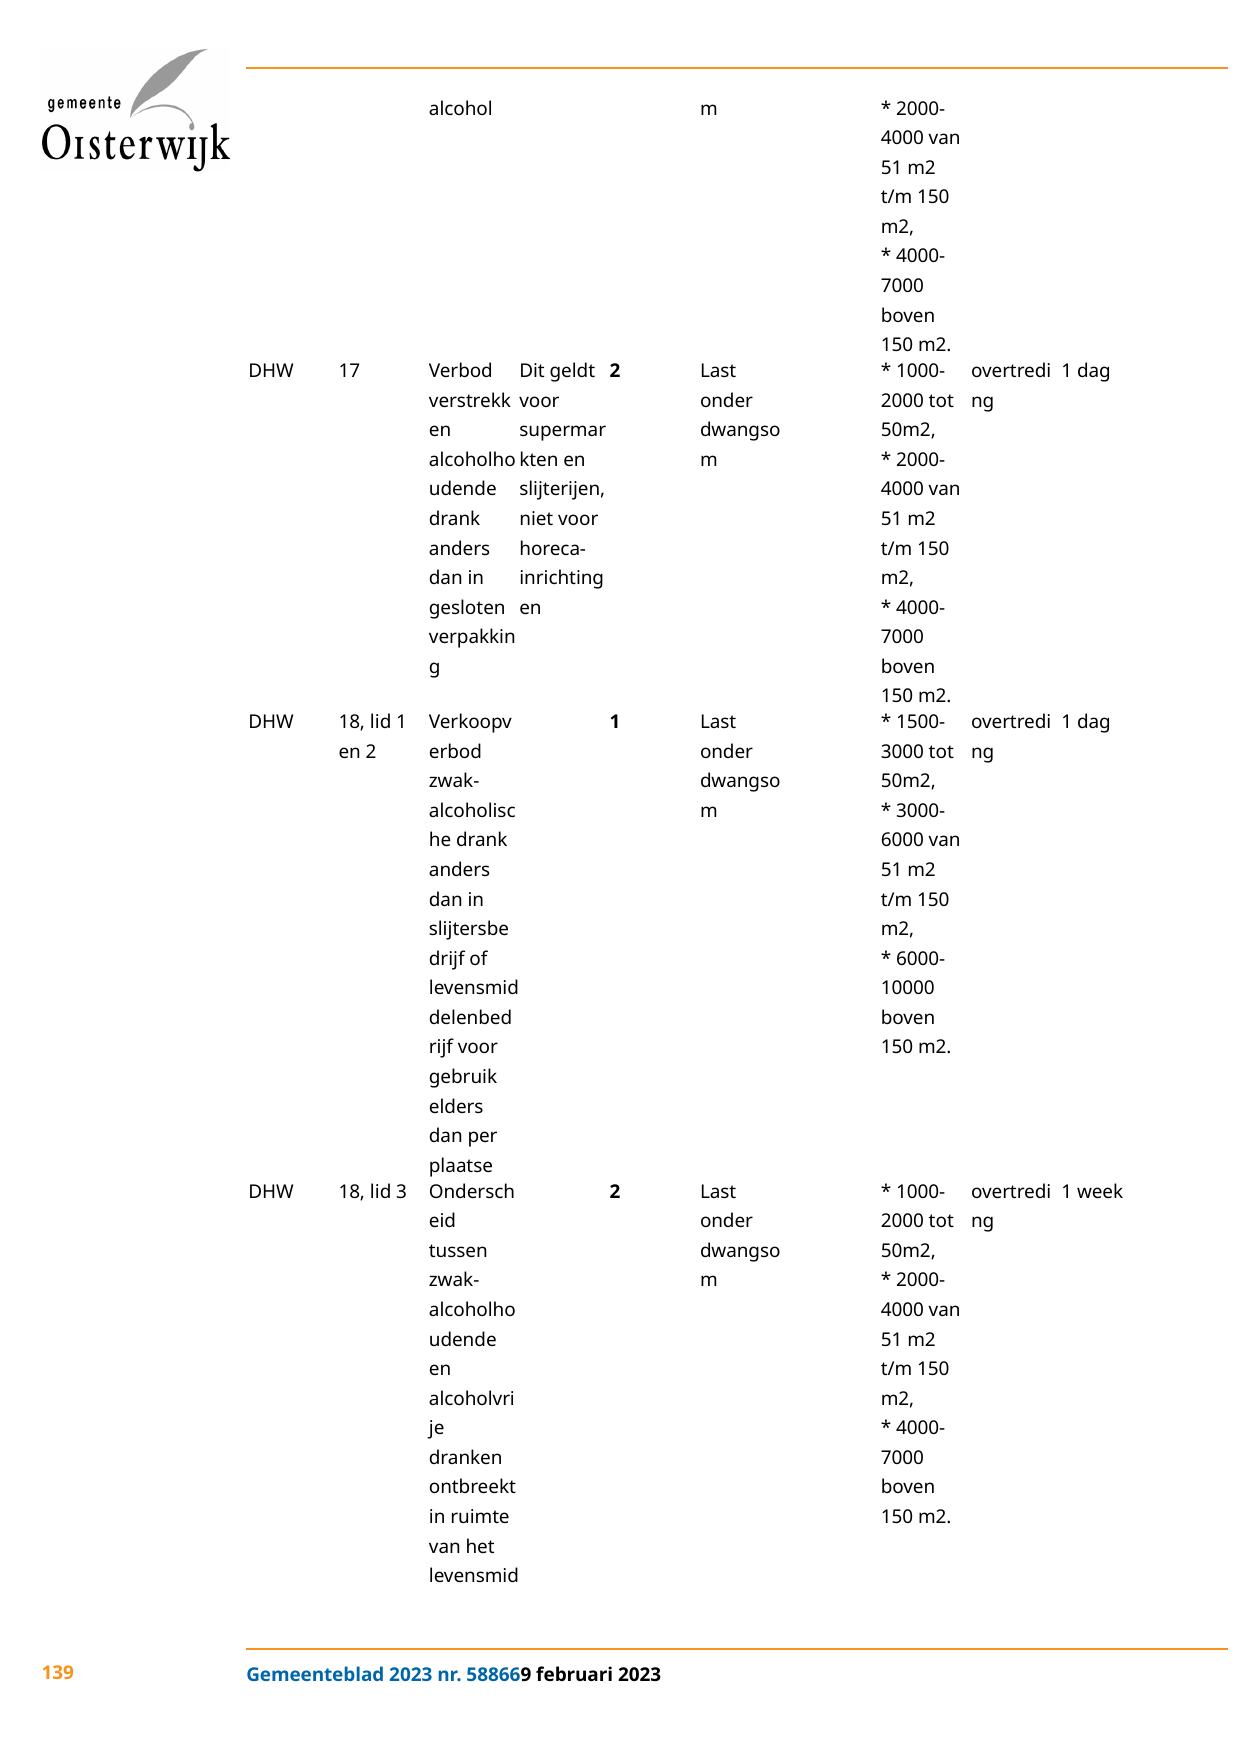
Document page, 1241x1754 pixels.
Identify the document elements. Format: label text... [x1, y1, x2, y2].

table_cell * 1000-2000 tot 50m2, * 2000-4000 van 51 m2 t/m 150 m2, * 4000-7000 boven 150 m2. [881, 357, 971, 708]
table_cell * 1500-3000 tot 50m2, * 3000-6000 van 51 m2 t/m 150 m2, * 6000-10000 boven 150 m2. [881, 708, 971, 1178]
table_cell 1 dag [1061, 357, 1152, 708]
table_cell [790, 708, 881, 1178]
table_cell 17 [338, 357, 429, 708]
table_cell [519, 1178, 609, 1588]
table_cell * 1000-2000 tot 50m2, * 2000-4000 van 51 m2 t/m 150 m2, * 4000-7000 boven 150 m2. [881, 1178, 971, 1588]
table_cell [248, 95, 338, 357]
table_cell 1 week [1061, 1178, 1152, 1588]
table_cell overtreding [971, 357, 1061, 708]
table_cell overtreding [971, 1178, 1061, 1588]
table_cell [971, 95, 1061, 357]
table_cell alcohol [429, 95, 519, 357]
table_cell * 2000-4000 van 51 m2 t/m 150 m2, * 4000-7000 boven 150 m2. [881, 95, 971, 357]
table_cell m [700, 95, 790, 357]
table_cell [790, 1178, 881, 1588]
table_cell Last onder dwangsom [700, 357, 790, 708]
table_cell [338, 95, 429, 357]
picture [41, 47, 231, 172]
table_cell [1061, 95, 1152, 357]
table_cell [609, 95, 700, 357]
table_cell [790, 95, 881, 357]
table_cell overtreding [971, 708, 1061, 1178]
table_cell DHW [248, 708, 338, 1178]
table_cell Last onder dwangsom [700, 1178, 790, 1588]
table_cell [519, 95, 609, 357]
table_cell Last onder dwangsom [700, 708, 790, 1178]
table_cell Onderscheid tussen zwak-alcoholhoudende en alcoholvrije dranken ontbreekt in ruimte van het levensmid [429, 1178, 519, 1588]
table_cell 2 [609, 1178, 700, 1588]
table_cell 18, lid 3 [338, 1178, 429, 1588]
table_cell Verbod verstrekken alcoholhoudende drank anders dan in gesloten verpakking [429, 357, 519, 708]
table_cell DHW [248, 1178, 338, 1588]
table_cell 1 dag [1061, 708, 1152, 1178]
table_cell [519, 708, 609, 1178]
table_cell Dit geldt voor supermarkten en slijterijen, niet voor horeca-inrichtingen [519, 357, 609, 708]
table_cell 18, lid 1 en 2 [338, 708, 429, 1178]
table_cell [790, 357, 881, 708]
table_cell 2 [609, 357, 700, 708]
table_cell DHW [248, 357, 338, 708]
table_cell 1 [609, 708, 700, 1178]
table_cell Verkoopverbod zwak-alcoholische drank anders dan in slijtersbedrijf of levensmiddelenbedrijf voor gebruik elders dan per plaatse [429, 708, 519, 1178]
